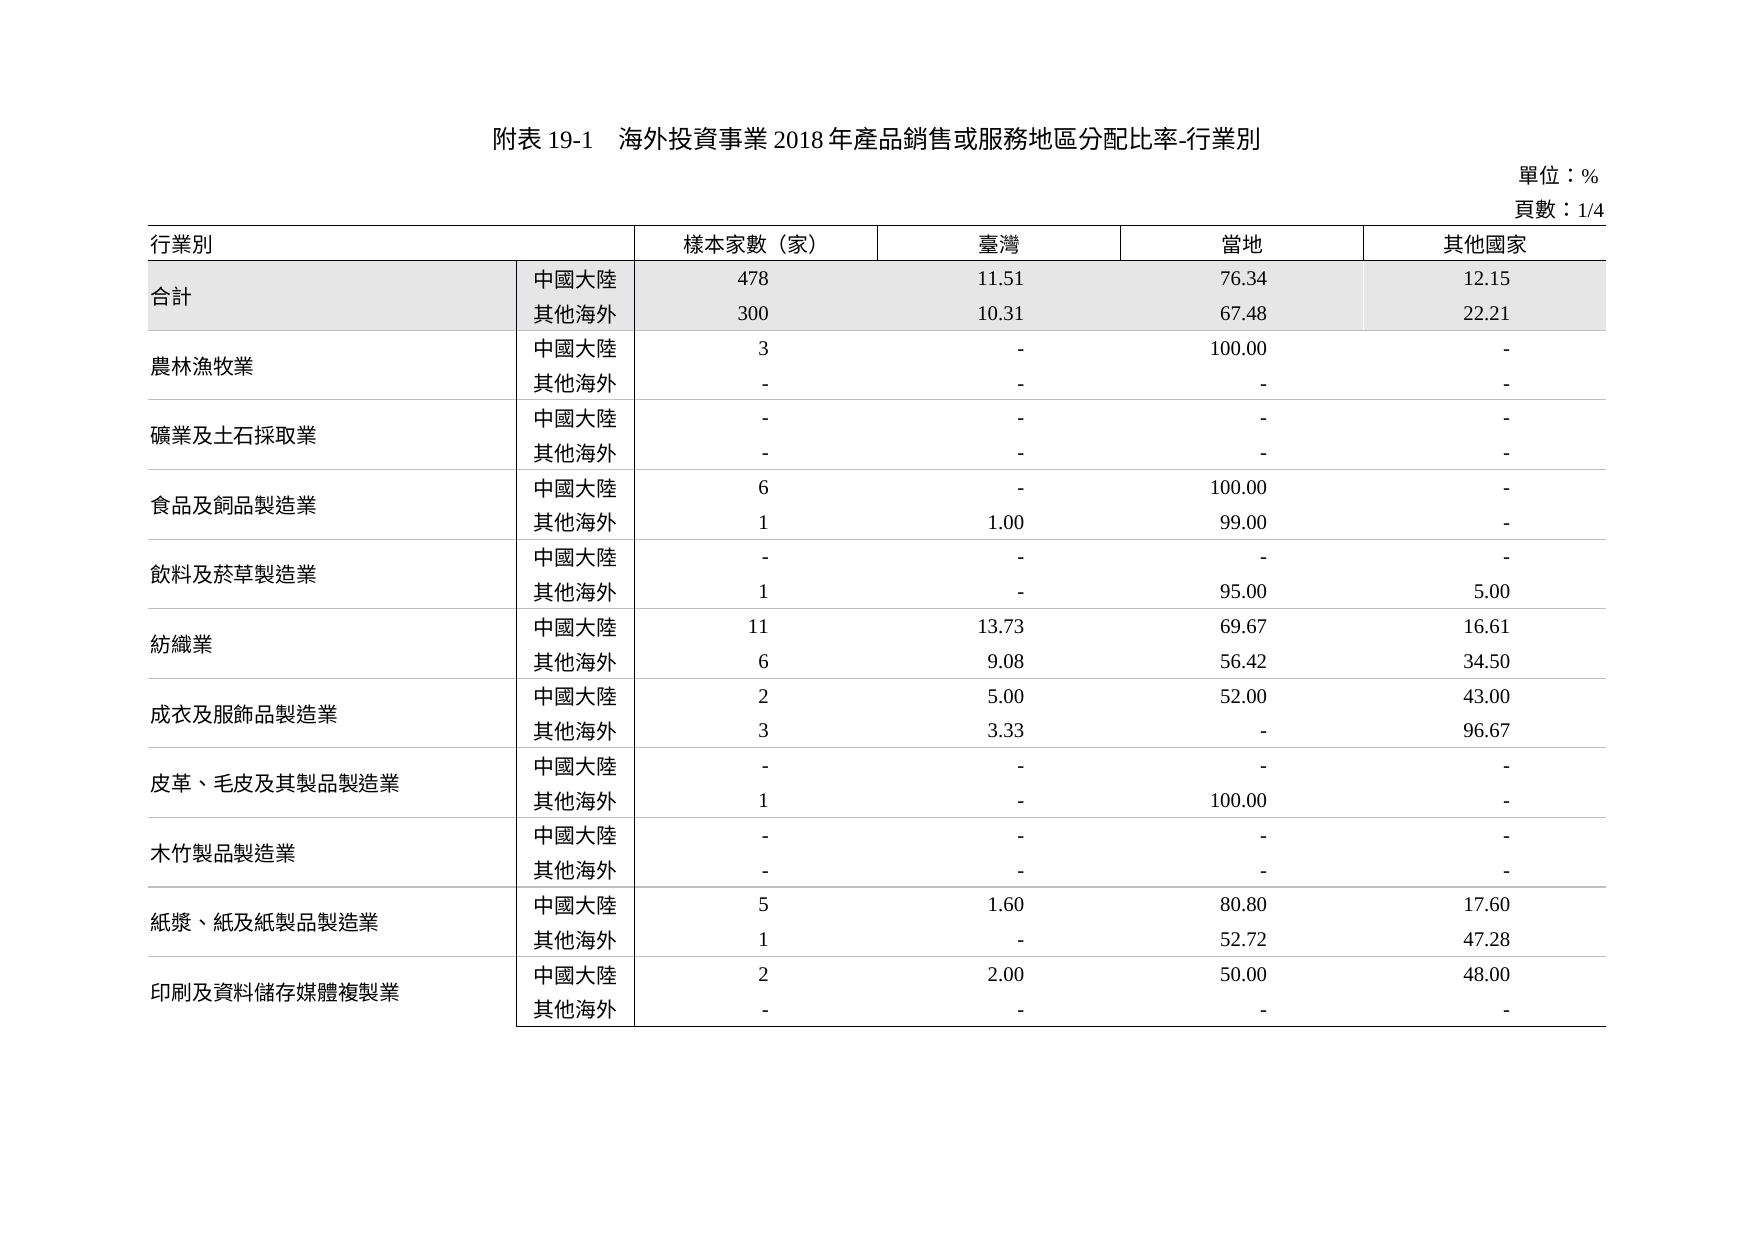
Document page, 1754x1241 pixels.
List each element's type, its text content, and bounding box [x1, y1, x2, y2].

table_cell - [1121, 434, 1363, 469]
table_cell 中國大陸 [517, 957, 634, 991]
table_cell - [1364, 470, 1606, 504]
table_cell 農林漁牧業 [148, 331, 516, 399]
table_cell 樣本家數（家） [635, 226, 877, 260]
table_cell 11 [635, 609, 878, 643]
table_cell 3 [635, 713, 878, 747]
table_cell - [878, 748, 1121, 782]
table_cell 紡織業 [148, 609, 516, 678]
table_cell - [878, 818, 1121, 852]
table_cell - [635, 991, 878, 1026]
table_cell 中國大陸 [517, 888, 634, 921]
table_cell - [1364, 991, 1606, 1026]
table_cell - [878, 782, 1121, 817]
table_cell - [635, 748, 878, 782]
table_cell 其他海外 [517, 713, 634, 747]
table_cell - [878, 991, 1121, 1026]
table_cell 5.00 [878, 679, 1121, 712]
table_cell 100.00 [1121, 782, 1363, 817]
table_cell 中國大陸 [517, 748, 634, 782]
table_cell 6 [635, 643, 878, 678]
table_cell 17.60 [1364, 888, 1606, 921]
table_cell - [635, 540, 878, 573]
table_cell 中國大陸 [517, 540, 634, 573]
table_cell 69.67 [1121, 609, 1363, 643]
table_cell 16.61 [1364, 609, 1606, 643]
table_cell 2 [635, 679, 878, 712]
table_cell 其他海外 [517, 852, 634, 886]
table_cell 皮革、毛皮及其製品製造業 [148, 748, 516, 817]
table_cell 300 [635, 295, 878, 330]
table_cell 1 [635, 573, 878, 608]
table_cell 1 [635, 504, 878, 538]
table_cell 43.00 [1364, 679, 1606, 712]
table_cell 中國大陸 [517, 818, 634, 852]
table_cell 1.60 [878, 888, 1121, 921]
table_cell - [635, 400, 878, 434]
table_cell 飲料及菸草製造業 [148, 540, 516, 608]
table_cell 其他海外 [517, 573, 634, 608]
table_cell - [878, 540, 1121, 573]
table_cell - [1121, 400, 1363, 434]
table_cell - [1121, 818, 1363, 852]
table_cell - [1121, 365, 1363, 399]
table_cell - [1364, 852, 1606, 886]
table_cell 紙漿、紙及紙製品製造業 [148, 888, 516, 956]
table_cell - [878, 470, 1121, 504]
table_cell 中國大陸 [517, 400, 634, 434]
table_cell 6 [635, 470, 878, 504]
table_cell 99.00 [1121, 504, 1363, 538]
table_cell 2 [635, 957, 878, 991]
table_cell - [635, 818, 878, 852]
table_cell 47.28 [1364, 921, 1606, 956]
table_cell - [1121, 540, 1363, 573]
table_cell 礦業及土石採取業 [148, 400, 516, 469]
table_cell - [1364, 540, 1606, 573]
table_cell - [878, 331, 1121, 364]
table_cell - [1364, 504, 1606, 538]
table_cell 其他海外 [517, 921, 634, 956]
table_cell 11.51 [878, 261, 1121, 295]
table_cell - [635, 852, 878, 886]
table_cell 成衣及服飾品製造業 [148, 679, 516, 747]
table_cell 合計 [148, 261, 516, 330]
table_cell 13.73 [878, 609, 1121, 643]
table_cell 5 [635, 888, 878, 921]
table_cell 中國大陸 [517, 679, 634, 712]
table_cell 12.15 [1364, 261, 1606, 295]
table_cell 52.00 [1121, 679, 1363, 712]
table_cell 其他海外 [517, 434, 634, 469]
table_cell - [1121, 713, 1363, 747]
table_cell 52.72 [1121, 921, 1363, 956]
table_cell 1.00 [878, 504, 1121, 538]
table_cell 其他海外 [517, 643, 634, 678]
table_cell 67.48 [1121, 295, 1363, 330]
table_cell - [878, 921, 1121, 956]
table_cell 中國大陸 [517, 609, 634, 643]
table_cell 當地 [1121, 226, 1363, 260]
table_cell 1 [635, 921, 878, 956]
table_cell 單位：% [148, 158, 1606, 192]
table_cell 木竹製品製造業 [148, 818, 516, 886]
table_cell 22.21 [1364, 295, 1606, 330]
table_cell 頁數：1/4 [148, 192, 1606, 225]
table_cell - [1364, 400, 1606, 434]
table_cell 56.42 [1121, 643, 1363, 678]
table_cell 其他海外 [517, 365, 634, 399]
table_cell 96.67 [1364, 713, 1606, 747]
table_cell - [1364, 782, 1606, 817]
table_cell 其他海外 [517, 504, 634, 538]
table_cell - [1121, 852, 1363, 886]
table_cell 76.34 [1121, 261, 1363, 295]
table_cell - [878, 365, 1121, 399]
table_cell 100.00 [1121, 470, 1363, 504]
table_cell - [1364, 434, 1606, 469]
table_cell 3 [635, 331, 878, 364]
table_header 附表19-1 海外投資事業2018年產品銷售或服務地區分配比率-行業別 [148, 118, 1606, 158]
table_cell 5.00 [1364, 573, 1606, 608]
table_cell - [878, 400, 1121, 434]
table_cell - [1364, 818, 1606, 852]
table_cell 臺灣 [878, 226, 1120, 260]
table_cell 50.00 [1121, 957, 1363, 991]
table_cell 中國大陸 [517, 261, 634, 295]
table_cell 食品及飼品製造業 [148, 470, 516, 538]
table_cell - [878, 573, 1121, 608]
table_cell 478 [635, 261, 878, 295]
table_cell 中國大陸 [517, 331, 634, 364]
table_cell 34.50 [1364, 643, 1606, 678]
table_cell 中國大陸 [517, 470, 634, 504]
table_cell 其他海外 [517, 295, 634, 330]
table_cell 其他海外 [517, 782, 634, 817]
table_cell 3.33 [878, 713, 1121, 747]
table_cell 95.00 [1121, 573, 1363, 608]
table_cell - [878, 852, 1121, 886]
table_cell - [635, 365, 878, 399]
table_cell 2.00 [878, 957, 1121, 991]
table_cell - [1364, 365, 1606, 399]
table_cell 其他海外 [517, 991, 634, 1026]
table_cell 1 [635, 782, 878, 817]
table_cell - [1121, 748, 1363, 782]
table_cell 48.00 [1364, 957, 1606, 991]
table_cell 9.08 [878, 643, 1121, 678]
table_cell 印刷及資料儲存媒體複製業 [148, 957, 516, 1026]
table_cell 10.31 [878, 295, 1121, 330]
table_cell - [635, 434, 878, 469]
table_cell - [1364, 331, 1606, 364]
table_cell - [878, 434, 1121, 469]
table_cell 其他國家 [1364, 226, 1606, 260]
table_cell - [1121, 991, 1363, 1026]
table_cell - [1364, 748, 1606, 782]
table_cell 100.00 [1121, 331, 1363, 364]
table_cell 行業別 [148, 226, 634, 260]
table_cell 80.80 [1121, 888, 1363, 921]
